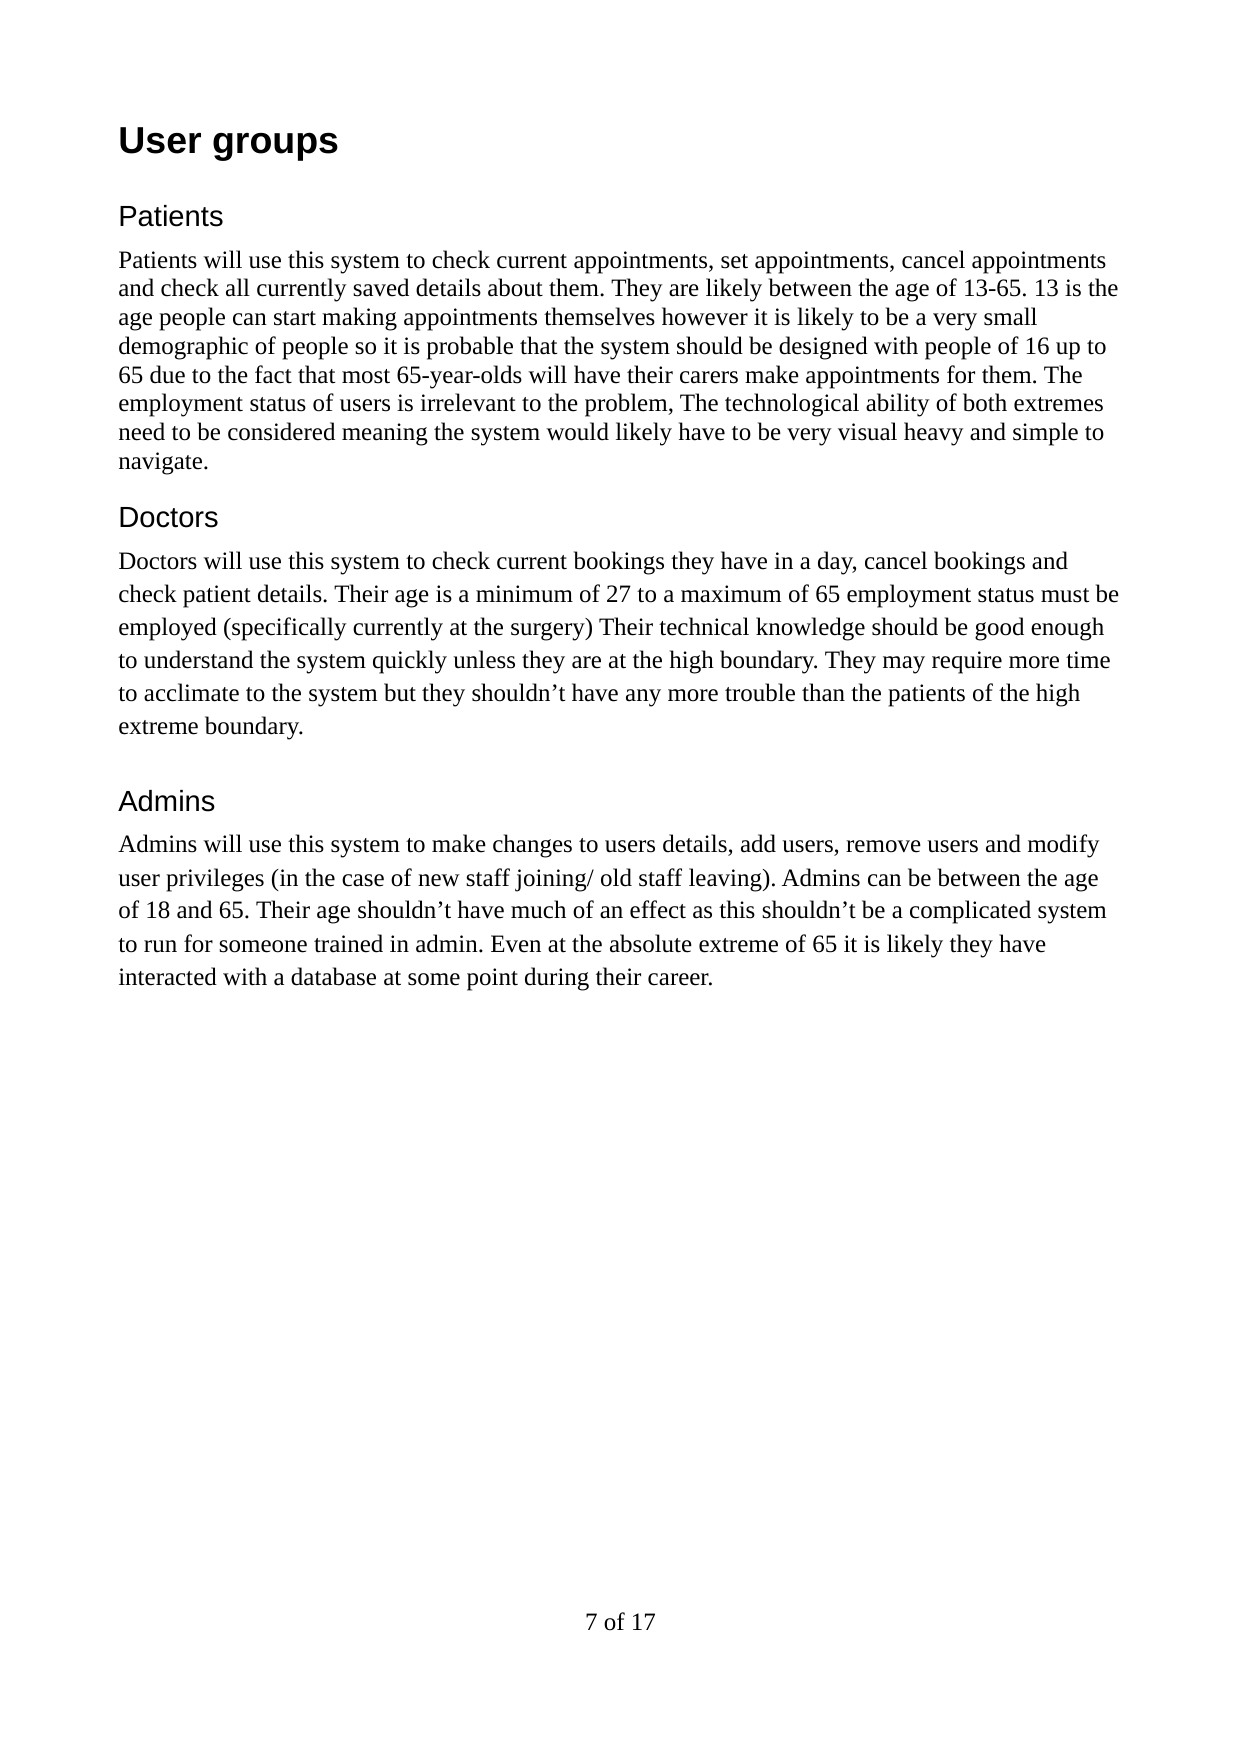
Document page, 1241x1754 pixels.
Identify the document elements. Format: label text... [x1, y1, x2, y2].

text Doctors will use this system to check current bookings they have in a day, cancel bookings and check patient details. Their age is a minimum of 27 to a maximum of 65 employment status must be employed (specifically currently at the surgery) Their technical knowledge should be good enough to understand the system quickly unless they are at the high boundary. They may require more time to acclimate to the system but they shouldn’t have any more trouble than the patients of the high extreme boundary. [118, 546, 1122, 740]
subtitle Admins [118, 783, 1122, 817]
subtitle Patients [118, 199, 1122, 232]
text Patients will use this system to check current appointments, set appointments, cancel appointments and check all currently saved details about them. They are likely between the age of 13-65. 13 is the age people can start making appointments themselves however it is likely to be a very small demographic of people so it is probable that the system should be designed with people of 16 up to 65 due to the fact that most 65-year-olds will have their carers make appointments for them. The employment status of users is irrelevant to the problem, The technological ability of both extremes need to be considered meaning the system would likely have to be very visual heavy and simple to navigate. [118, 245, 1122, 475]
subtitle Doctors [118, 500, 1122, 533]
text Admins will use this system to make changes to users details, add users, remove users and modify user privileges (in the case of new staff joining/ old staff leaving). Admins can be between the age of 18 and 65. Their age shouldn’t have much of an effect as this shouldn’t be a complicated system to run for someone trained in admin. Even at the absolute extreme of 65 it is likely they have interacted with a database at some point during their career. [118, 829, 1122, 990]
subtitle User groups [118, 118, 1122, 161]
